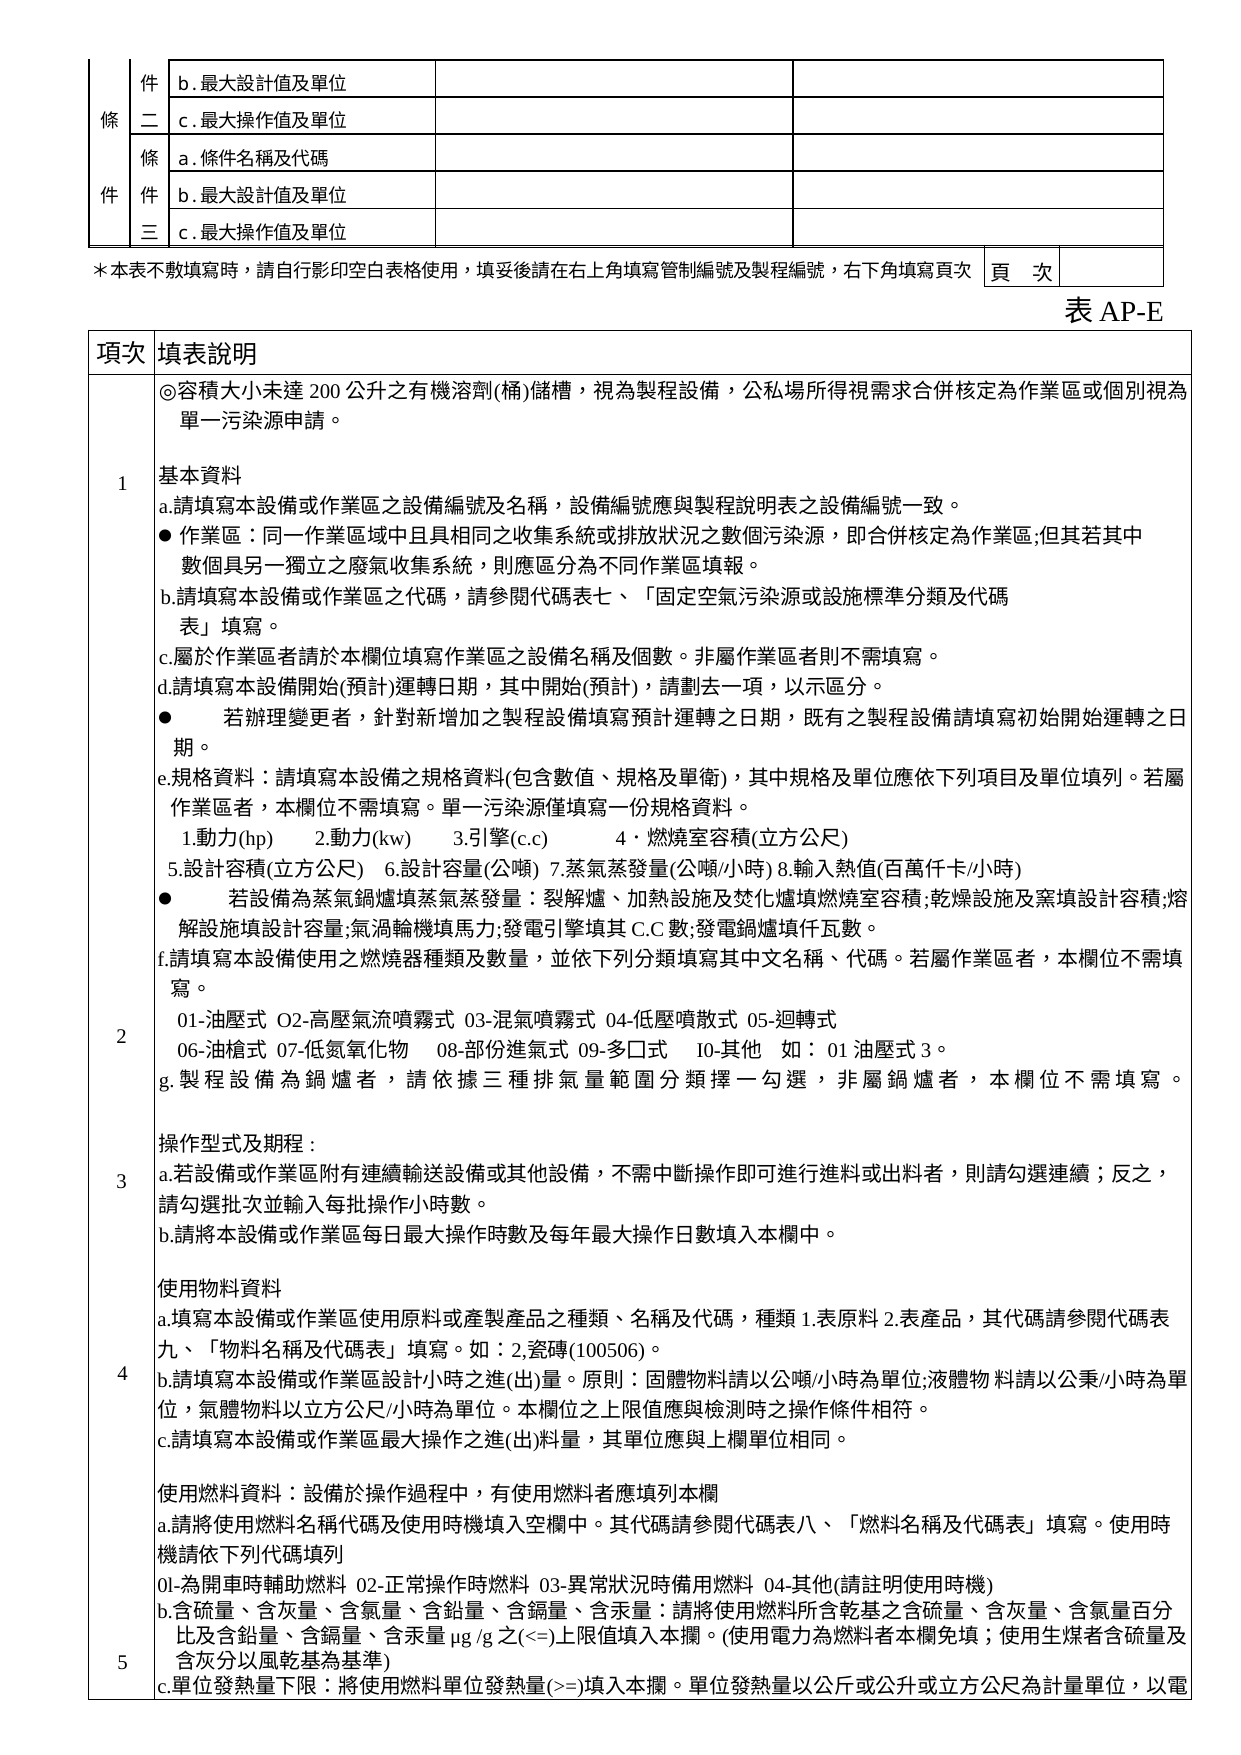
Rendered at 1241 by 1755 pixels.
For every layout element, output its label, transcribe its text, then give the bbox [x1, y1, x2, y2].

table_cell 條 [131, 135, 168, 170]
table_cell ＊本表不敷填寫時，請自行影印空白表格使用，填妥後請在右上角填寫管制編號及製程編號，右下角填寫頁次 [89, 248, 984, 286]
table_cell c.最大操作值及單位 [170, 98, 435, 133]
table_cell b.最大設計值及單位 [170, 61, 435, 96]
table_cell 三 [131, 208, 168, 244]
table_header 填表說明 [155, 331, 1191, 373]
table_cell 件 [90, 170, 129, 207]
table_cell [436, 61, 792, 96]
table_cell [436, 172, 792, 207]
table_cell 條 [90, 96, 129, 133]
table_cell 二 [131, 96, 168, 133]
table_cell [794, 98, 1163, 133]
table_cell [794, 209, 1163, 244]
table_cell 1 2 3 4 5 [89, 375, 154, 1698]
table_cell b.最大設計值及單位 [170, 172, 435, 207]
table_cell [90, 59, 129, 96]
table_cell [794, 172, 1163, 207]
table_cell 頁 次 [985, 248, 1059, 286]
table_header 項次 [89, 331, 154, 373]
table_cell [90, 208, 129, 244]
table_cell c.最大操作值及單位 [170, 209, 435, 244]
table_cell [1060, 248, 1163, 286]
table_cell 件 [131, 170, 168, 207]
text 表AP-E [76, 287, 1163, 329]
table_cell [436, 135, 792, 170]
table_cell [90, 133, 129, 170]
table_cell [794, 61, 1163, 96]
table_cell a.條件名稱及代碼 [170, 135, 435, 170]
table_cell [794, 135, 1163, 170]
table_cell [436, 98, 792, 133]
table_cell 件 [131, 59, 168, 96]
table_cell [436, 209, 792, 244]
table_cell ◎容積大小未達200公升之有機溶劑(桶)儲槽，視為製程設備，公私場所得視需求合併核定為作業區或個別視為單一污染源申請。 基本資料 a.請填寫本設備或作業區之設備編號及名稱，設備編號應與製程說明表之設備編號一致。 作業區：同一作業區域中且具相同之收集系統或排放狀況之數個污染源，即合併核定為作業區;但其若其中 數個具另一獨立之廢氣收集系統，則應區分為不同作業區填報。 b.請填寫本設備或作業區之代碼，請參閱代碼表七、「固定空氣污染源或設施標準分類及代碼 表」填寫。 c.屬於作業區者請於本欄位填寫作業區之設備名稱及個數。非屬作業區者則不需填寫。 d.請填寫本設備開始(預計)運轉日期，其中開始(預計)，請劃去一項，以示區分。 若辦理變更者，針對新增加之製程設備填寫預計運轉之日期，既有之製程設備請填寫初始開始運轉之日期。 e.規格資料：請填寫本設備之規格資料(包含數值、規格及單衛)，其中規格及單位應依下列項目及單位填列。若屬作業區者，本欄位不需填寫。單一污染源僅填寫一份規格資料。 1.動力(hp) 2.動力(kw) 3.引擎(c.c) 4．燃燒室容積(立方公尺) 5.設計容積(立方公尺) 6.設計容量(公噸) 7.蒸氣蒸發量(公噸/小時) 8.輸入熱值(百萬仟卡/小時) 若設備為蒸氣鍋爐填蒸氣蒸發量：裂解爐、加熱設施及焚化爐填燃燒室容積;乾燥設施及窯填設計容積;熔解設施填設計容量;氣渦輪機填馬力;發電引擎填其C.C數;發電鍋爐填仟瓦數。 f.請填寫本設備使用之燃燒器種類及數量，並依下列分類填寫其中文名稱、代碼。若屬作業區者，本欄位不需填寫。 01-油壓式 O2-高壓氣流噴霧式 03-混氣噴霧式 04-低壓噴散式 05-迴轉式 06-油槍式 07-低氮氧化物 08-部份進氣式 09-多囗式 I0-其他 如： 01 油壓式 3。 g.製程設備為鍋爐者，請依據三種排氣量範圍分類擇一勾選，非屬鍋爐者，本欄位不需填寫。 操作型式及期程 : a.若設備或作業區附有連續輸送設備或其他設備，不需中斷操作即可進行進料或出料者，則請勾選連續；反之，請勾選批次並輸入每批操作小時數。 b.請將本設備或作業區每日最大操作時數及每年最大操作日數填入本欄中。 使用物料資料 a.填寫本設備或作業區使用原料或產製產品之種類、名稱及代碼，種類1.表原料 2.表產品，其代碼請參閱代碼表九、「物料名稱及代碼表」填寫。如：2,瓷磚(100506)。 b.請填寫本設備或作業區設計小時之進(出)量。原則：固體物料請以公噸/小時為單位;液體物 料請以公秉/小時為單位，氣體物料以立方公尺/小時為單位。本欄位之上限值應與檢測時之操作條件相符。 c.請填寫本設備或作業區最大操作之進(出)料量，其單位應與上欄單位相同。 使用燃料資料：設備於操作過程中，有使用燃料者應填列本欄 a.請將使用燃料名稱代碼及使用時機填入空欄中。其代碼請參閱代碼表八、「燃料名稱及代碼表」填寫。使用時機請依下列代碼填列 0l-為開車時輔助燃料 02-正常操作時燃料 03-異常狀況時備用燃料 04-其他(請註明使用時機) b.含硫量、含灰量、含氯量、含鉛量、含鎘量、含汞量：請將使用燃料所含乾基之含硫量、含灰量、含氯量百分比及含鉛量、含鎘量、含汞量μg /g之(<=)上限值填入本攔。(使用電力為燃料者本欄免填；使用生煤者含硫量及含灰分以風乾基為基準) c.單位發熱量下限：將使用燃料單位發熱量(>=)填入本攔。單位發熱量以公斤或公升或立方公尺為計量單位，以電 [155, 375, 1191, 1698]
